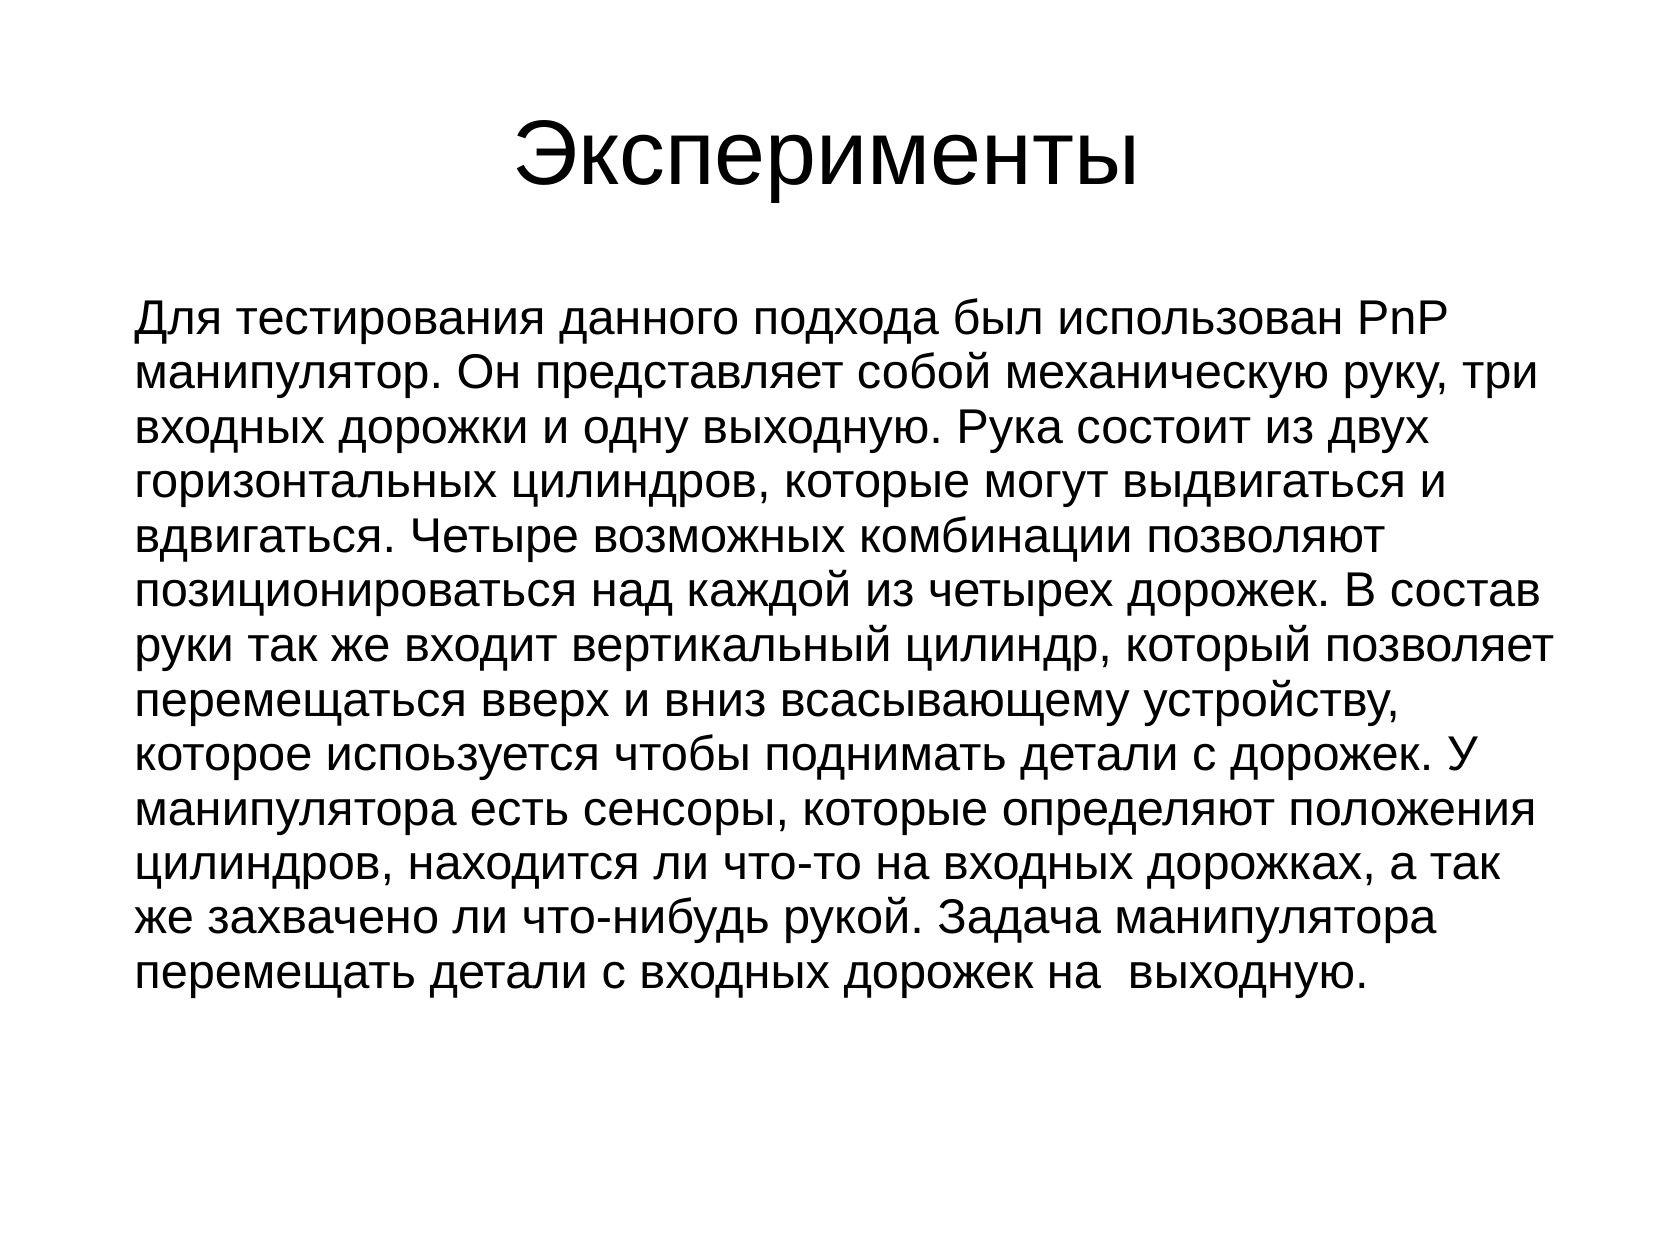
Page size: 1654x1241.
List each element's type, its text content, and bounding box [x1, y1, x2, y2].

list Для тестирования данного подхода был использован PnP манипулятор. Он представляет собой механическую руку, три входных дорожки и одну выходную. Рука состоит из двух горизонтальных цилиндров, которые могут выдвигаться и вдвигаться. Четыре возможных комбинации позволяют позиционироваться над каждой из четырех дорожек. В состав руки так же входит вертикальный цилиндр, который позволяет перемещаться вверх и вниз всасывающему устройству, которое испоьзуется чтобы поднимать детали с дорожек. У манипулятора есть сенсоры, которые определяют положения цилиндров, находится ли что-то на входных дорожках, а так же захвачено ли что-нибудь рукой. Задача манипулятора перемещать детали с входных дорожек на выходную. [82, 290, 1571, 1010]
title Эксперименты [82, 49, 1571, 257]
